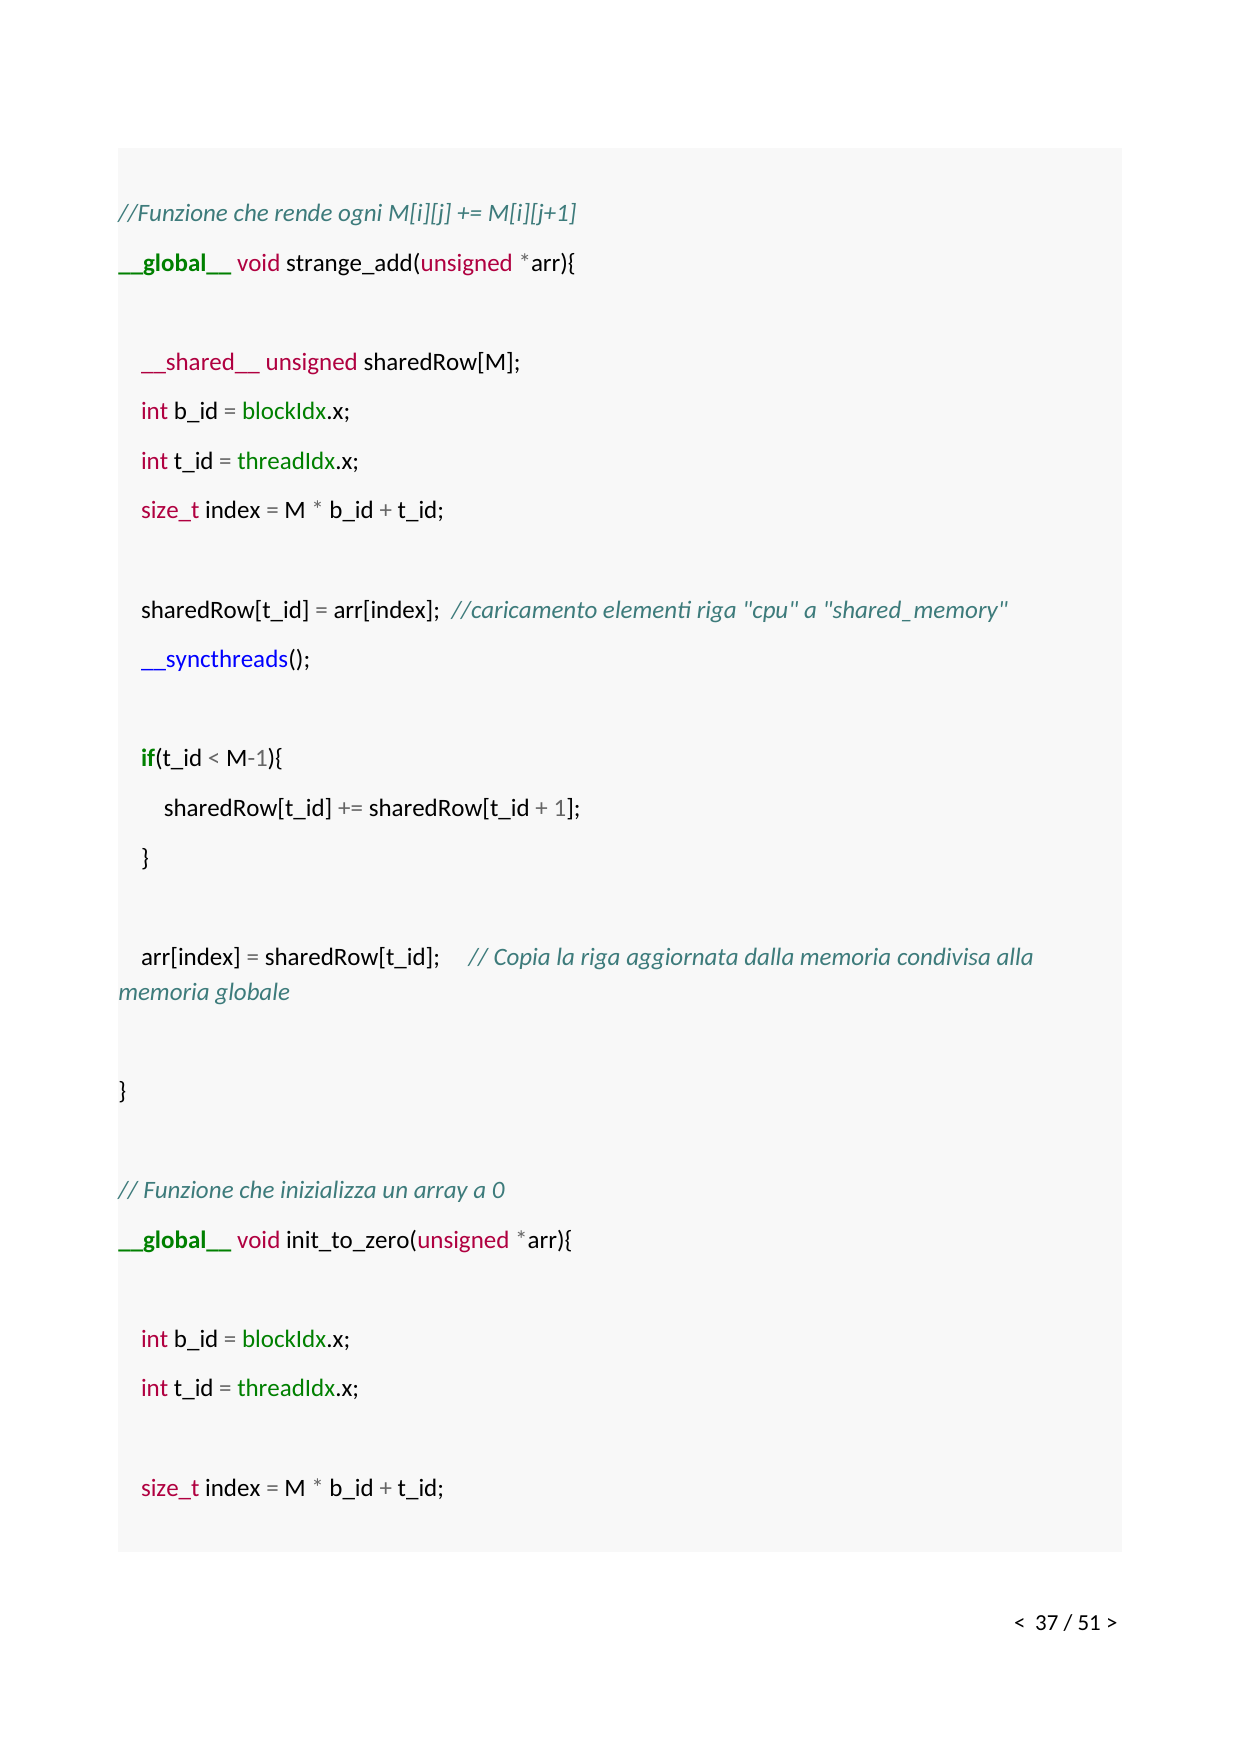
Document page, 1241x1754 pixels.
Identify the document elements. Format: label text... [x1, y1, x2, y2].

text } [118, 1075, 1122, 1106]
text //Funzione che rende ogni M[i][j] += M[i][j+1] [118, 197, 1122, 228]
text int b_id = blockIdx.x; [118, 1323, 1122, 1353]
text int t_id = threadIdx.x; [118, 445, 1122, 476]
text int t_id = threadIdx.x; [118, 1373, 1122, 1403]
text arr[index] = sharedRow[t_id]; // Copia la riga aggiornata dalla memoria condivisa alla memoria globale [118, 941, 1122, 1006]
text if(t_id < M-1){ [118, 743, 1122, 773]
text __global__ void init_to_zero(unsigned *arr){ [118, 1224, 1122, 1254]
text sharedRow[t_id] = arr[index]; //caricamento elementi riga "cpu" a "shared_memory" [118, 594, 1122, 624]
text __global__ void strange_add(unsigned *arr){ [118, 247, 1122, 277]
text size_t index = M * b_id + t_id; [118, 1472, 1122, 1502]
text __shared__ unsigned sharedRow[M]; [118, 346, 1122, 376]
text int b_id = blockIdx.x; [118, 396, 1122, 426]
text size_t index = M * b_id + t_id; [118, 495, 1122, 525]
text // Funzione che inizializza un array a 0 [118, 1174, 1122, 1205]
text } [118, 842, 1122, 872]
text __syncthreads(); [118, 643, 1122, 674]
text sharedRow[t_id] += sharedRow[t_id + 1]; [118, 792, 1122, 823]
